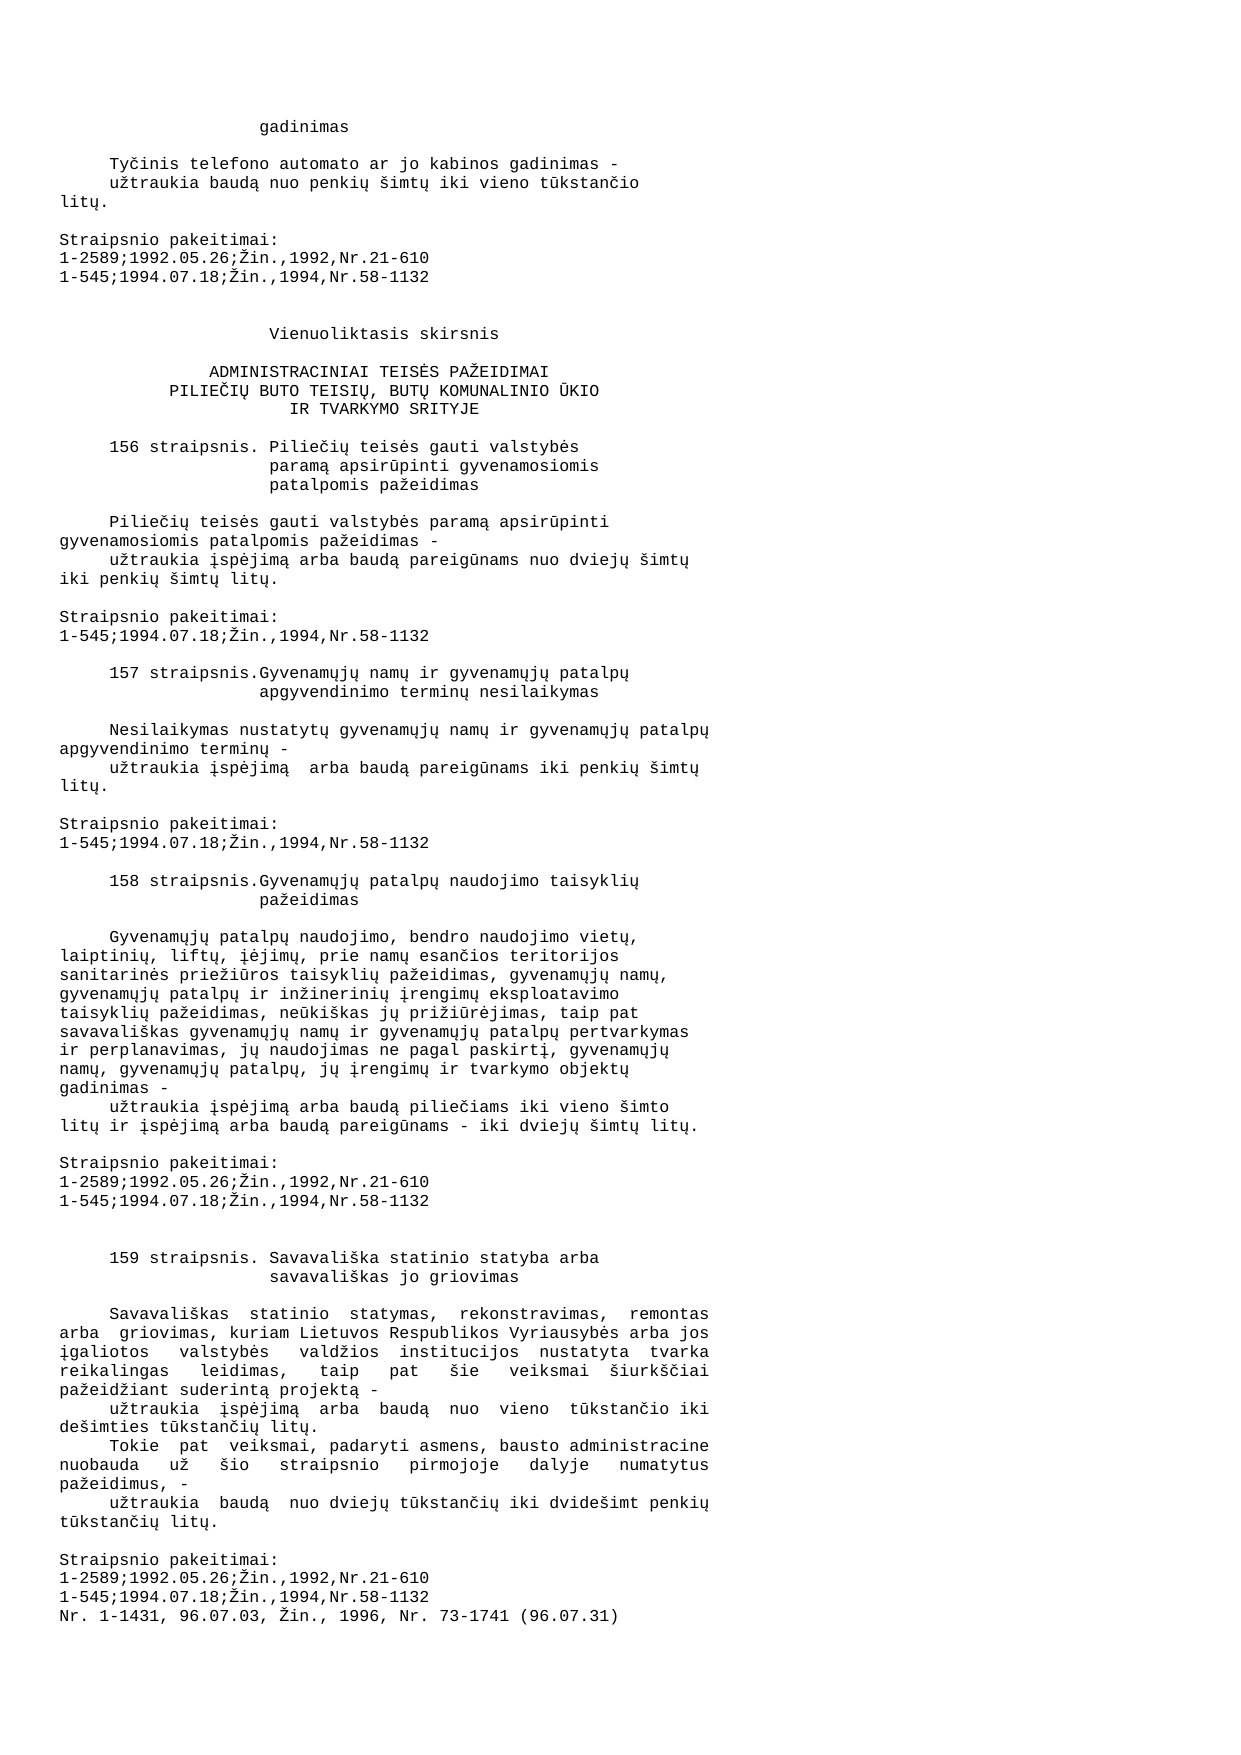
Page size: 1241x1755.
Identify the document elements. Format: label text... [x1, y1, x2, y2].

text 1-545;1994.07.18;Žin.,1994,Nr.58-1132 [59, 1193, 1122, 1212]
text 1-2589;1992.05.26;Žin.,1992,Nr.21-610 [59, 250, 1122, 269]
text apgyvendinimo terminų - [59, 740, 1122, 759]
text arba griovimas, kuriam Lietuvos Respublikos Vyriausybės arba jos [59, 1325, 1122, 1344]
text 158 straipsnis.Gyvenamųjų patalpų naudojimo taisyklių [59, 872, 1122, 891]
text Straipsnio pakeitimai: [59, 608, 1122, 627]
text pažeidimus, - [59, 1476, 1122, 1494]
text 1-545;1994.07.18;Žin.,1994,Nr.58-1132 [59, 834, 1122, 853]
text 1-2589;1992.05.26;Žin.,1992,Nr.21-610 [59, 1570, 1122, 1589]
text PILIEČIŲ BUTO TEISIŲ, BUTŲ KOMUNALINIO ŪKIO [59, 382, 1122, 401]
text tūkstančių litų. [59, 1513, 1122, 1532]
text ADMINISTRACINIAI TEISĖS PAŽEIDIMAI [59, 363, 1122, 382]
text įgaliotos valstybės valdžios institucijos nustatyta tvarka [59, 1344, 1122, 1362]
text Piliečių teisės gauti valstybės paramą apsirūpinti [59, 514, 1122, 533]
text gyvenamųjų patalpų ir inžinerinių įrengimų eksploatavimo [59, 985, 1122, 1004]
text nuobauda už šio straipsnio pirmojoje dalyje numatytus [59, 1457, 1122, 1476]
text gadinimas - [59, 1080, 1122, 1098]
text Gyvenamųjų patalpų naudojimo, bendro naudojimo vietų, [59, 929, 1122, 948]
text Nesilaikymas nustatytų gyvenamųjų namų ir gyvenamųjų patalpų [59, 721, 1122, 740]
text savavališkas gyvenamųjų namų ir gyvenamųjų patalpų pertvarkymas [59, 1023, 1122, 1042]
text užtraukia įspėjimą arba baudą piliečiams iki vieno šimto [59, 1098, 1122, 1117]
text Straipsnio pakeitimai: [59, 231, 1122, 250]
text 157 straipsnis.Gyvenamųjų namų ir gyvenamųjų patalpų [59, 665, 1122, 684]
text Vienuoliktasis skirsnis [59, 326, 1122, 344]
text užtraukia baudą nuo dviejų tūkstančių iki dvidešimt penkių [59, 1494, 1122, 1513]
text patalpomis pažeidimas [59, 476, 1122, 495]
text iki penkių šimtų litų. [59, 571, 1122, 589]
text namų, gyvenamųjų patalpų, jų įrengimų ir tvarkymo objektų [59, 1061, 1122, 1080]
text užtraukia įspėjimą arba baudą pareigūnams iki penkių šimtų [59, 759, 1122, 778]
text gadinimas [59, 118, 1122, 137]
text paramą apsirūpinti gyvenamosiomis [59, 457, 1122, 476]
text užtraukia įspėjimą arba baudą pareigūnams nuo dviejų šimtų [59, 552, 1122, 571]
text sanitarinės priežiūros taisyklių pažeidimas, gyvenamųjų namų, [59, 967, 1122, 985]
text litų. [59, 778, 1122, 797]
text Nr. 1-1431, 96.07.03, Žin., 1996, Nr. 73-1741 (96.07.31) [59, 1608, 1122, 1626]
text Straipsnio pakeitimai: [59, 1551, 1122, 1570]
text litų ir įspėjimą arba baudą pareigūnams - iki dviejų šimtų litų. [59, 1117, 1122, 1136]
text Tyčinis telefono automato ar jo kabinos gadinimas - [59, 156, 1122, 175]
text Straipsnio pakeitimai: [59, 1155, 1122, 1174]
text taisyklių pažeidimas, neūkiškas jų prižiūrėjimas, taip pat [59, 1004, 1122, 1023]
text 1-545;1994.07.18;Žin.,1994,Nr.58-1132 [59, 1589, 1122, 1608]
text laiptinių, liftų, įėjimų, prie namų esančios teritorijos [59, 948, 1122, 967]
text 156 straipsnis. Piliečių teisės gauti valstybės [59, 439, 1122, 457]
text savavališkas jo griovimas [59, 1268, 1122, 1287]
text užtraukia baudą nuo penkių šimtų iki vieno tūkstančio [59, 175, 1122, 193]
text Savavališkas statinio statymas, rekonstravimas, remontas [59, 1306, 1122, 1325]
text 159 straipsnis. Savavališka statinio statyba arba [59, 1249, 1122, 1268]
text užtraukia įspėjimą arba baudą nuo vieno tūkstančio iki [59, 1400, 1122, 1419]
text gyvenamosiomis patalpomis pažeidimas - [59, 533, 1122, 552]
text 1-545;1994.07.18;Žin.,1994,Nr.58-1132 [59, 269, 1122, 288]
text litų. [59, 193, 1122, 212]
text IR TVARKYMO SRITYJE [59, 401, 1122, 420]
text Straipsnio pakeitimai: [59, 816, 1122, 834]
text apgyvendinimo terminų nesilaikymas [59, 684, 1122, 703]
text dešimties tūkstančių litų. [59, 1419, 1122, 1438]
text ir perplanavimas, jų naudojimas ne pagal paskirtį, gyvenamųjų [59, 1042, 1122, 1061]
text reikalingas leidimas, taip pat šie veiksmai šiurkščiai [59, 1362, 1122, 1381]
text 1-2589;1992.05.26;Žin.,1992,Nr.21-610 [59, 1174, 1122, 1193]
text Tokie pat veiksmai, padaryti asmens, bausto administracine [59, 1438, 1122, 1457]
text pažeidimas [59, 891, 1122, 910]
text pažeidžiant suderintą projektą - [59, 1381, 1122, 1400]
text 1-545;1994.07.18;Žin.,1994,Nr.58-1132 [59, 627, 1122, 646]
